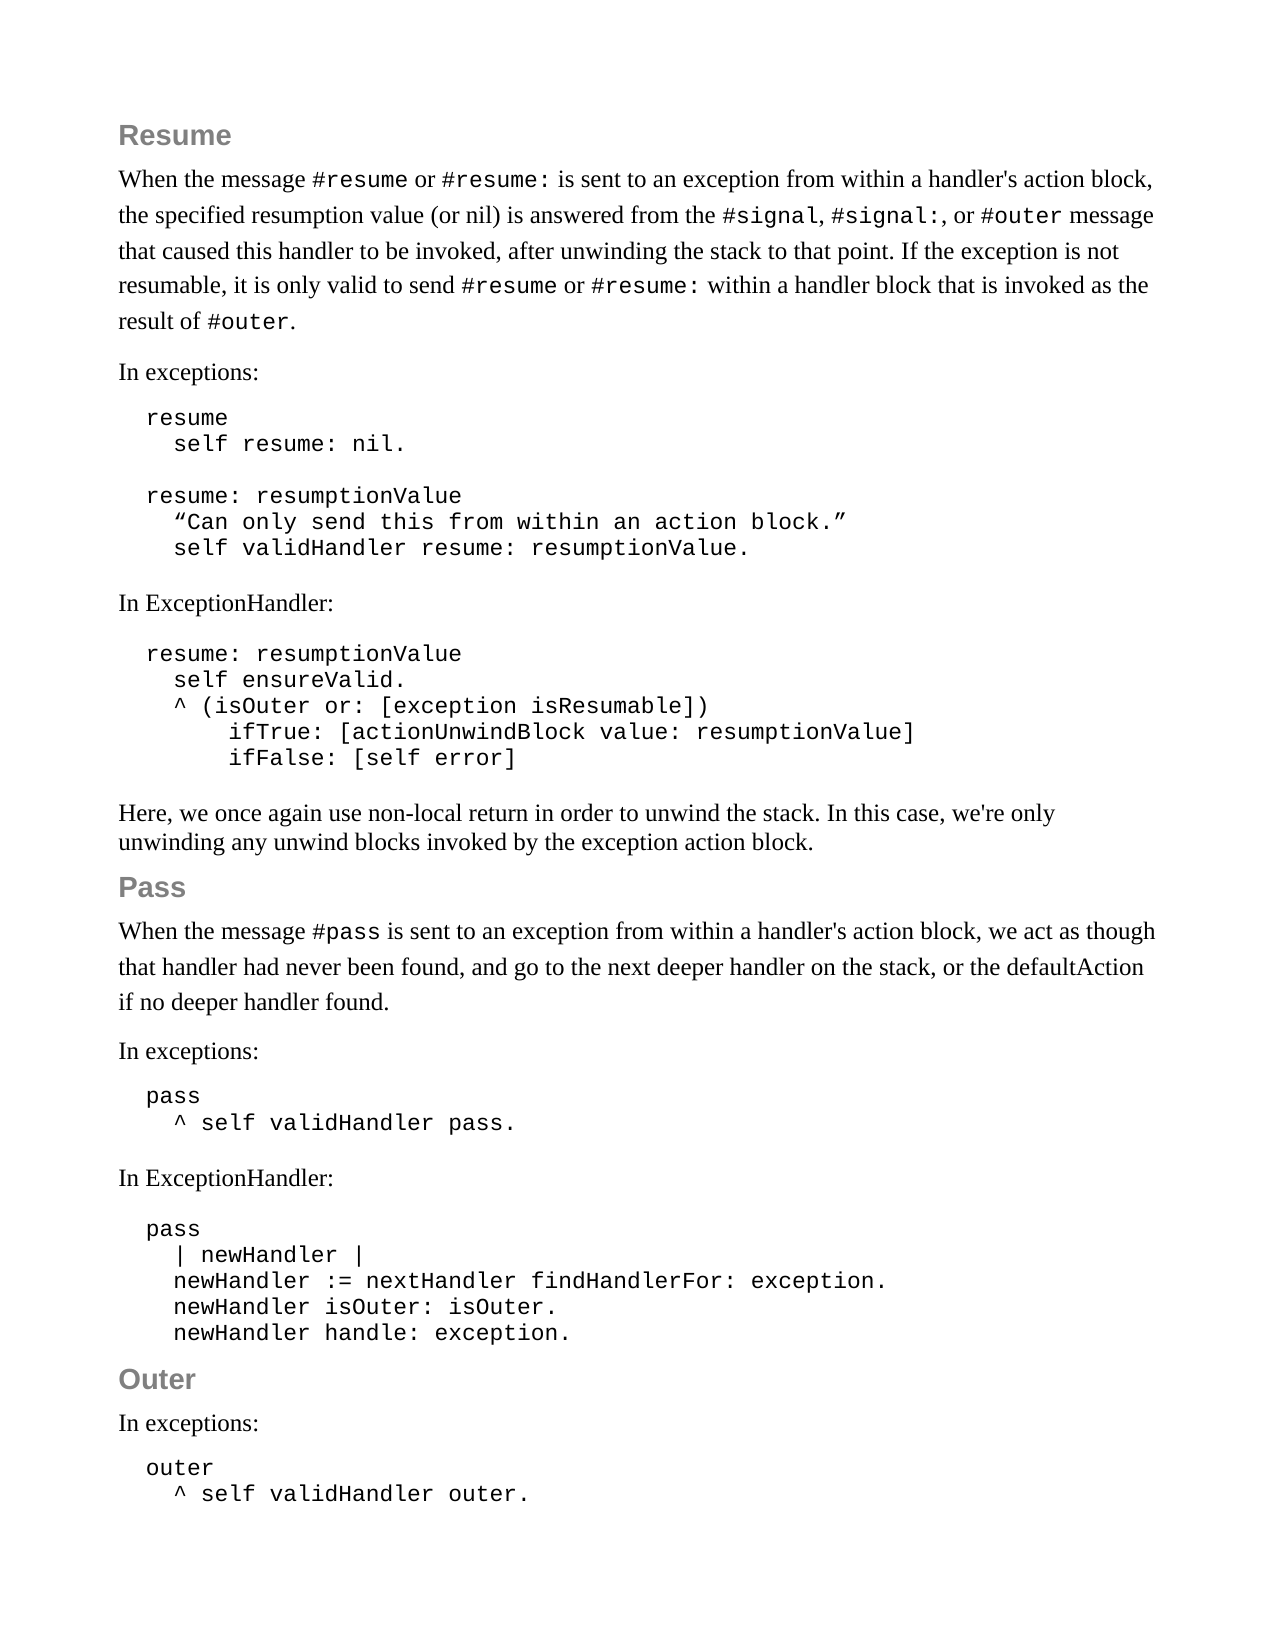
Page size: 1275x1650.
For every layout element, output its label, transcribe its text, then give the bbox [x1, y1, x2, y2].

text In exceptions: [118, 1036, 1157, 1064]
text In exceptions: [118, 357, 1157, 386]
subtitle Resume [118, 118, 1157, 152]
text ifFalse: [self error] [118, 746, 1157, 772]
text | newHandler | [118, 1243, 1157, 1269]
text newHandler handle: exception. [118, 1321, 1157, 1347]
text newHandler := nextHandler findHandlerFor: exception. [118, 1269, 1157, 1295]
text resume: resumptionValue [118, 643, 1157, 668]
text Here, we once again use non-local return in order to unwind the stack. In this case, we're only unwinding any unwind blocks invoked by the exception action block. [118, 798, 1157, 856]
text ^ (isOuter or: [exception isResumable]) [118, 694, 1157, 720]
text resume: resumptionValue [118, 484, 1157, 510]
text When the message #pass is sent to an exception from within a handler's action block, we act as though that handler had never been found, and go to the next deeper handler on the stack, or the defaultAction if no deeper handler found. [118, 916, 1157, 1016]
text ^ self validHandler pass. [118, 1111, 1157, 1137]
subtitle Outer [118, 1362, 1157, 1395]
text resume [118, 406, 1157, 432]
text In ExceptionHandler: [118, 1163, 1157, 1191]
text self ensureValid. [118, 668, 1157, 694]
subtitle Pass [118, 870, 1157, 904]
text newHandler isOuter: isOuter. [118, 1295, 1157, 1321]
text In ExceptionHandler: [118, 588, 1157, 617]
text self validHandler resume: resumptionValue. [118, 536, 1157, 562]
text ifTrue: [actionUnwindBlock value: resumptionValue] [118, 720, 1157, 746]
text self resume: nil. [118, 432, 1157, 458]
text outer [118, 1457, 1157, 1483]
text pass [118, 1085, 1157, 1111]
text When the message #resume or #resume: is sent to an exception from within a handler's action block, the specified resumption value (or nil) is answered from the #signal, #signal:, or #outer message that caused this handler to be invoked, after unwinding the stack to that point. If the exception is not resumable, it is only valid to send #resume or #resume: within a handler block that is invoked as the result of #outer. [118, 164, 1157, 337]
text ^ self validHandler outer. [118, 1483, 1157, 1509]
text pass [118, 1217, 1157, 1243]
text “Can only send this from within an action block.” [118, 510, 1157, 536]
text In exceptions: [118, 1408, 1157, 1436]
